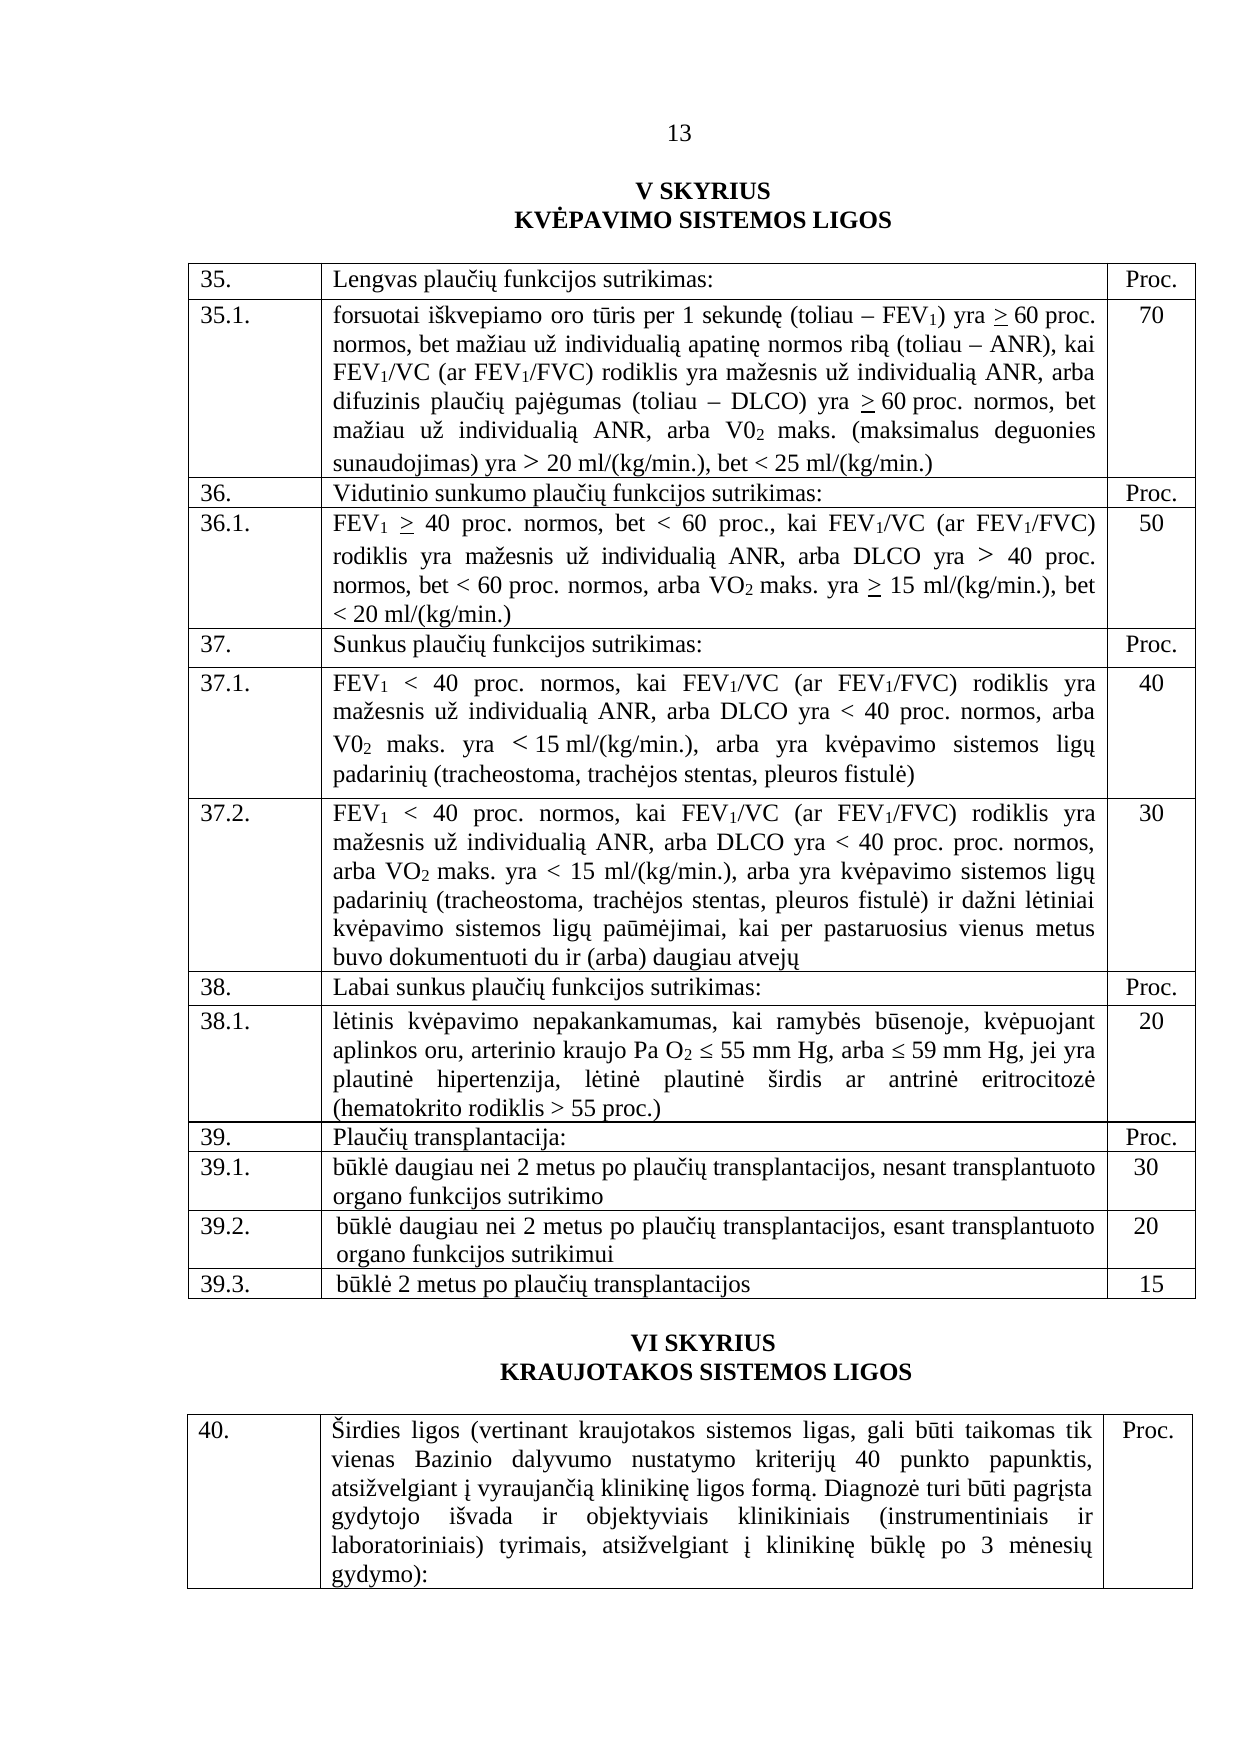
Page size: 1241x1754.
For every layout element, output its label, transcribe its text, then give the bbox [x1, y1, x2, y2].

table_cell Sunkus plaučių funkcijos sutrikimas: [322, 629, 1107, 667]
table_cell būklė 2 metus po plaučių transplantacijos [322, 1269, 1107, 1298]
table_cell 37.2. [189, 799, 321, 971]
table_cell 50 [1108, 508, 1195, 628]
table_cell 38.1. [189, 1006, 321, 1121]
table_cell 20 [1108, 1211, 1195, 1268]
text KVĖPAVIMO SISTEMOS LIGOS [225, 205, 1181, 234]
table_cell 38. [189, 972, 321, 1005]
table_cell 15 [1108, 1269, 1195, 1298]
table_cell Proc. [1108, 972, 1195, 1005]
table_cell būklė daugiau nei 2 metus po plaučių transplantacijos, nesant transplantuoto organo funkcijos sutrikimo [322, 1152, 1107, 1210]
table_cell Proc. [1108, 1123, 1195, 1151]
table_header Proc. [1108, 264, 1195, 299]
table_header Proc. [1104, 1415, 1192, 1588]
table_cell 30 [1108, 1152, 1195, 1210]
table_cell Proc. [1108, 478, 1195, 507]
table_cell Labai sunkus plaučių funkcijos sutrikimas: [322, 972, 1107, 1005]
table_cell 37.1. [189, 668, 321, 797]
table_cell forsuotai iškvepiamo oro tūris per 1 sekundę (toliau – FEV1) yra > 60 proc. normos, bet mažiau už individualią apatinę normos ribą (toliau – ANR), kai FEV1/VC (ar FEV1/FVC) rodiklis yra mažesnis už individualią ANR, arba difuzinis plaučių pajėgumas (toliau – DLCO) yra > 60 proc. normos, bet mažiau už individualią ANR, arba V02 maks. (maksimalus deguonies sunaudojimas) yra > 20 ml/(kg/min.), bet < 25 ml/(kg/min.) [322, 300, 1107, 477]
table_cell Vidutinio sunkumo plaučių funkcijos sutrikimas: [322, 478, 1107, 507]
text V SKYRIUS [225, 176, 1181, 205]
table_header Lengvas plaučių funkcijos sutrikimas: [322, 264, 1107, 299]
table_cell 39. [189, 1123, 321, 1151]
table_cell lėtinis kvėpavimo nepakankamumas, kai ramybės būsenoje, kvėpuojant aplinkos oru, arterinio kraujo Pa O2 ≤ 55 mm Hg, arba ≤ 59 mm Hg, jei yra plautinė hipertenzija, lėtinė plautinė širdis ar antrinė eritrocitozė (hematokrito rodiklis > 55 proc.) [322, 1006, 1107, 1121]
table_cell būklė daugiau nei 2 metus po plaučių transplantacijos, esant transplantuoto organo funkcijos sutrikimui [322, 1211, 1107, 1268]
table_cell 36.1. [189, 508, 321, 628]
table_cell 39.1. [189, 1152, 321, 1210]
table_cell 39.2. [189, 1211, 321, 1268]
table_cell 35.1. [189, 300, 321, 477]
table_cell 37. [189, 629, 321, 667]
table_cell 70 [1108, 300, 1195, 477]
table_cell Proc. [1108, 629, 1195, 667]
table_cell FEV1 < 40 proc. normos, kai FEV1/VC (ar FEV1/FVC) rodiklis yra mažesnis už individualią ANR, arba DLCO yra < 40 proc. proc. normos, arba VO2 maks. yra < 15 ml/(kg/min.), arba yra kvėpavimo sistemos ligų padarinių (tracheostoma, trachėjos stentas, pleuros fistulė) ir dažni lėtiniai kvėpavimo sistemos ligų paūmėjimai, kai per pastaruosius vienus metus buvo dokumentuoti du ir (arba) daugiau atvejų [322, 799, 1107, 971]
table_header 40. [188, 1415, 320, 1588]
text VI SKYRIUS [225, 1328, 1181, 1357]
table_cell FEV1 < 40 proc. normos, kai FEV1/VC (ar FEV1/FVC) rodiklis yra mažesnis už individualią ANR, arba DLCO yra < 40 proc. normos, arba V02 maks. yra < 15 ml/(kg/min.), arba yra kvėpavimo sistemos ligų padarinių (tracheostoma, trachėjos stentas, pleuros fistulė) [322, 668, 1107, 797]
table_cell 20 [1108, 1006, 1195, 1121]
table_cell 40 [1108, 668, 1195, 797]
table_cell 39.3. [189, 1269, 321, 1298]
table_cell 36. [189, 478, 321, 507]
text KRAUJOTAKOS SISTEMOS LIGOS [231, 1357, 1181, 1385]
table_cell Plaučių transplantacija: [322, 1123, 1107, 1151]
table_header 35. [189, 264, 321, 299]
table_cell 30 [1108, 799, 1195, 971]
table_header Širdies ligos (vertinant kraujotakos sistemos ligas, gali būti taikomas tik vienas Bazinio dalyvumo nustatymo kriterijų 40 punkto papunktis, atsižvelgiant į vyraujančią klinikinę ligos formą. Diagnozė turi būti pagrįsta gydytojo išvada ir objektyviais klinikiniais (instrumentiniais ir laboratoriniais) tyrimais, atsižvelgiant į klinikinę būklę po 3 mėnesių gydymo): [321, 1415, 1103, 1588]
table_cell FEV1 > 40 proc. normos, bet < 60 proc., kai FEV1/VC (ar FEV1/FVC) rodiklis yra mažesnis už individualią ANR, arba DLCO yra > 40 proc. normos, bet < 60 proc. normos, arba VO2 maks. yra > 15 ml/(kg/min.), bet < 20 ml/(kg/min.) [322, 508, 1107, 628]
